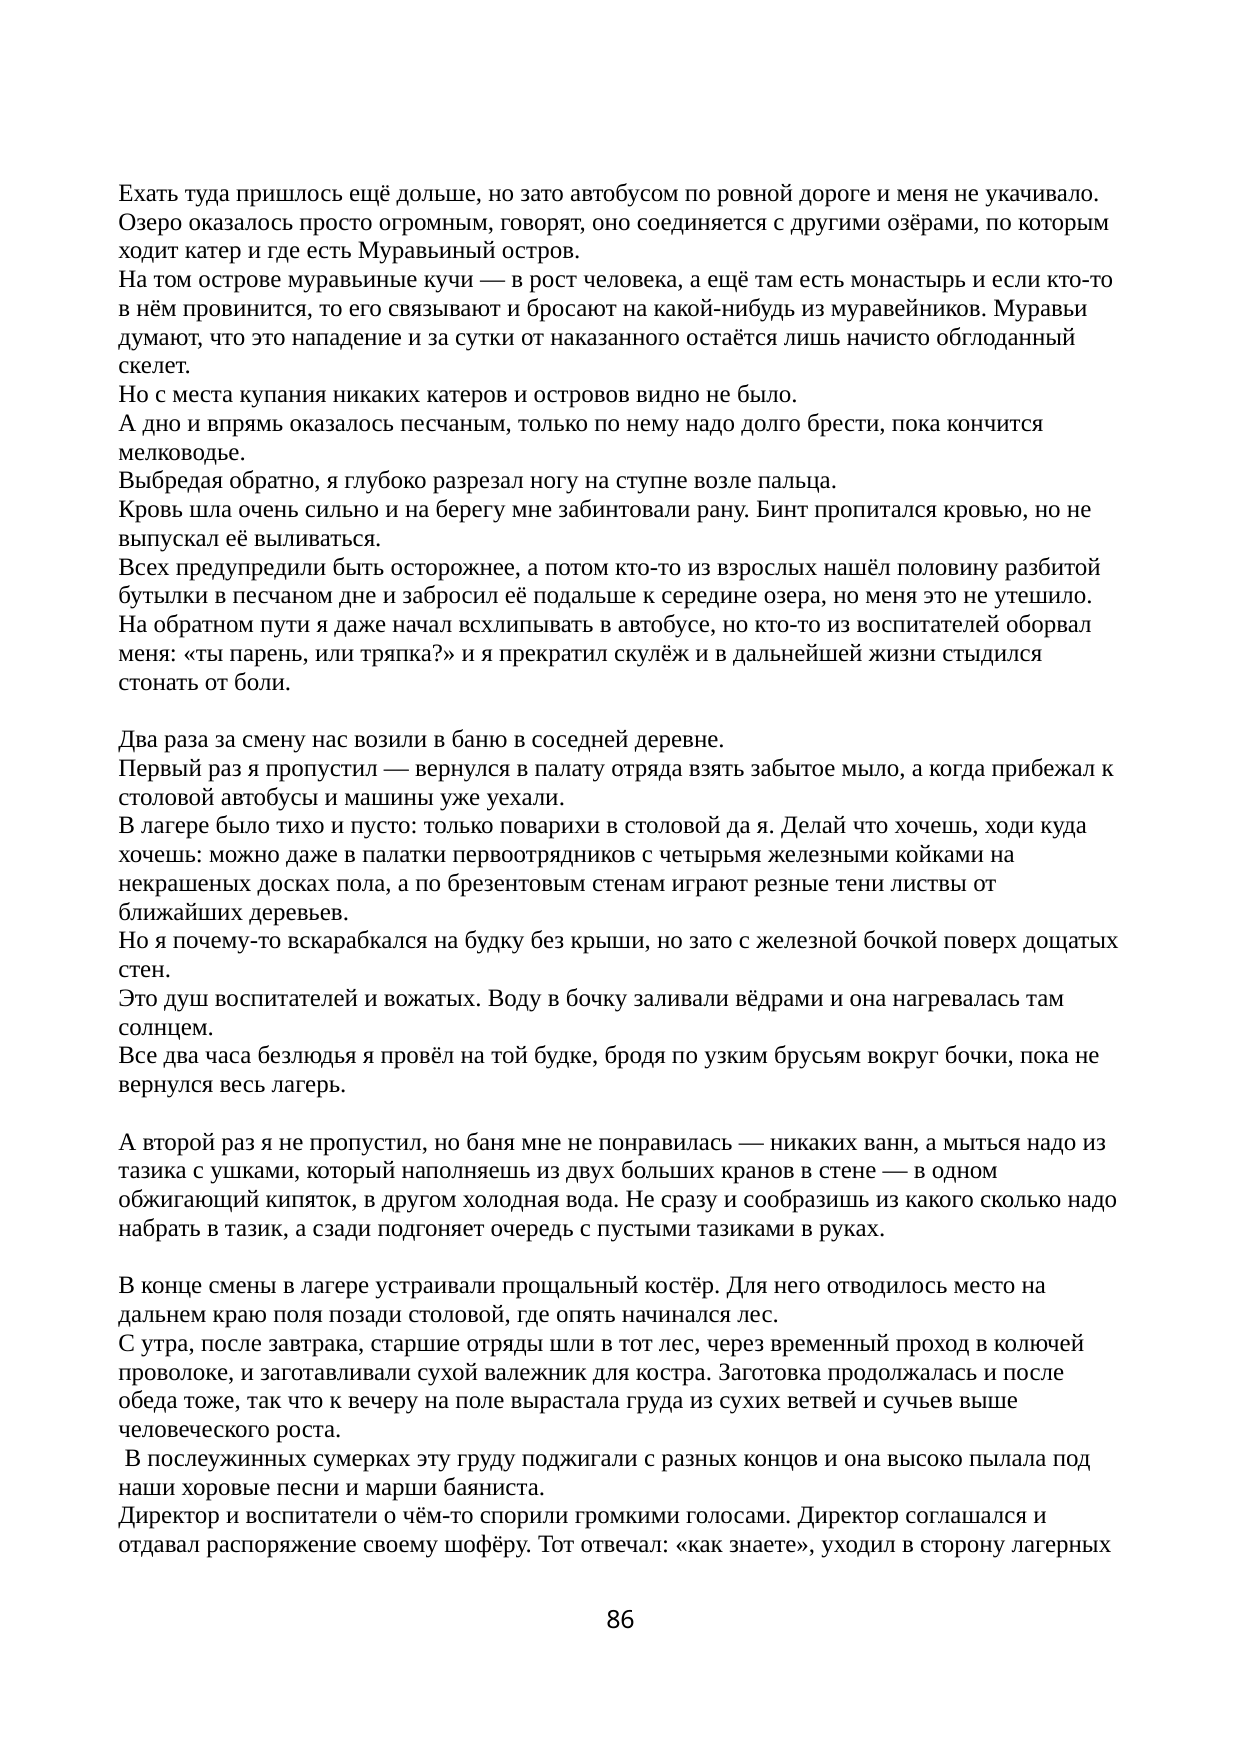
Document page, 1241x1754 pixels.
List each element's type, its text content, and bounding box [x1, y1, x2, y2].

text На том острове муравьиные кучи — в рост человека, а ещё там есть монастырь и если кто-то в нём провинится, то его связывают и бросают на какой-нибудь из муравейников. Муравьи думают, что это нападение и за сутки от наказанного остаётся лишь начисто обглоданный скелет. [118, 264, 1122, 379]
text А второй раз я не пропустил, но баня мне не понравилась — никаких ванн, а мыться надо из тазика с ушками, который наполняешь из двух больших кранов в стене — в одном обжигающий кипяток, в другом холодная вода. Не сразу и сообразишь из какого сколько надо набрать в тазик, а сзади подгоняет очередь с пустыми тазиками в руках. [118, 1127, 1122, 1242]
text На обратном пути я даже начал всхлипывать в автобусе, но кто-то из воспитателей оборвал меня: «ты парень, или тряпка?» и я прекратил скулёж и в дальнейшей жизни стыдился стонать от боли. [118, 609, 1122, 696]
text В лагере было тихо и пусто: только поварихи в столовой да я. Делай что хочешь, ходи куда хочешь: можно даже в палатки первоотрядников с четырьмя железными койками на некрашеных досках пола, а по брезентовым стенам играют резные тени листвы от ближайших деревьев. [118, 811, 1122, 926]
text В конце смены в лагере устраивали прощальный костёр. Для него отводилось место на дальнем краю поля позади столовой, где опять начинался лес. [118, 1271, 1122, 1328]
text Озеро оказалось просто огромным, говорят, оно соединяется с другими озёрами, по которым ходит катер и где есть Муравьиный остров. [118, 207, 1122, 264]
text Всех предупредили быть осторожнее, а потом кто-то из взрослых нашёл половину разбитой бутылки в песчаном дне и забросил её подальше к середине озера, но меня это не утешило. [118, 552, 1122, 609]
text Но с места купания никаких катеров и островов видно не было. [118, 379, 1122, 408]
text В послеужинных сумерках эту груду поджигали с разных концов и она высоко пылала под наши хоровые песни и марши баяниста. [118, 1443, 1122, 1501]
text Первый раз я пропустил — вернулся в палату отряда взять забытое мыло, а когда прибежал к столовой автобусы и машины уже уехали. [118, 753, 1122, 811]
text Два раза за смену нас возили в баню в соседней деревне. [118, 724, 1122, 753]
text Кровь шла очень сильно и на берегу мне забинтовали рану. Бинт пропитался кровью, но не выпускал её выливаться. [118, 494, 1122, 552]
text Выбредая обратно, я глубоко разрезал ногу на ступне возле пальца. [118, 466, 1122, 494]
text С утра, после завтрака, старшие отряды шли в тот лес, через временный проход в колючей проволоке, и заготавливали сухой валежник для костра. Заготовка продолжалась и после обеда тоже, так что к вечеру на поле вырастала груда из сухих ветвей и сучьев выше человеческого роста. [118, 1328, 1122, 1443]
text Это душ воспитателей и вожатых. Воду в бочку заливали вёдрами и она нагревалась там солнцем. [118, 983, 1122, 1041]
text Но я почему-то вскарабкался на будку без крыши, но зато с железной бочкой поверх дощатых стен. [118, 926, 1122, 983]
text Все два часа безлюдья я провёл на той будке, бродя по узким брусьям вокруг бочки, пока не вернулся весь лагерь. [118, 1041, 1122, 1098]
text Ехать туда пришлось ещё дольше, но зато автобусом по ровной дороге и меня не укачивало. [118, 178, 1122, 207]
text Директор и воспитатели о чём-то спорили громкими голосами. Директор соглашался и отдавал распоряжение своему шофёру. Тот отвечал: «как знаете», уходил в сторону лагерных [118, 1501, 1122, 1558]
text А дно и впрямь оказалось песчаным, только по нему надо долго брести, пока кончится мелководье. [118, 408, 1122, 466]
